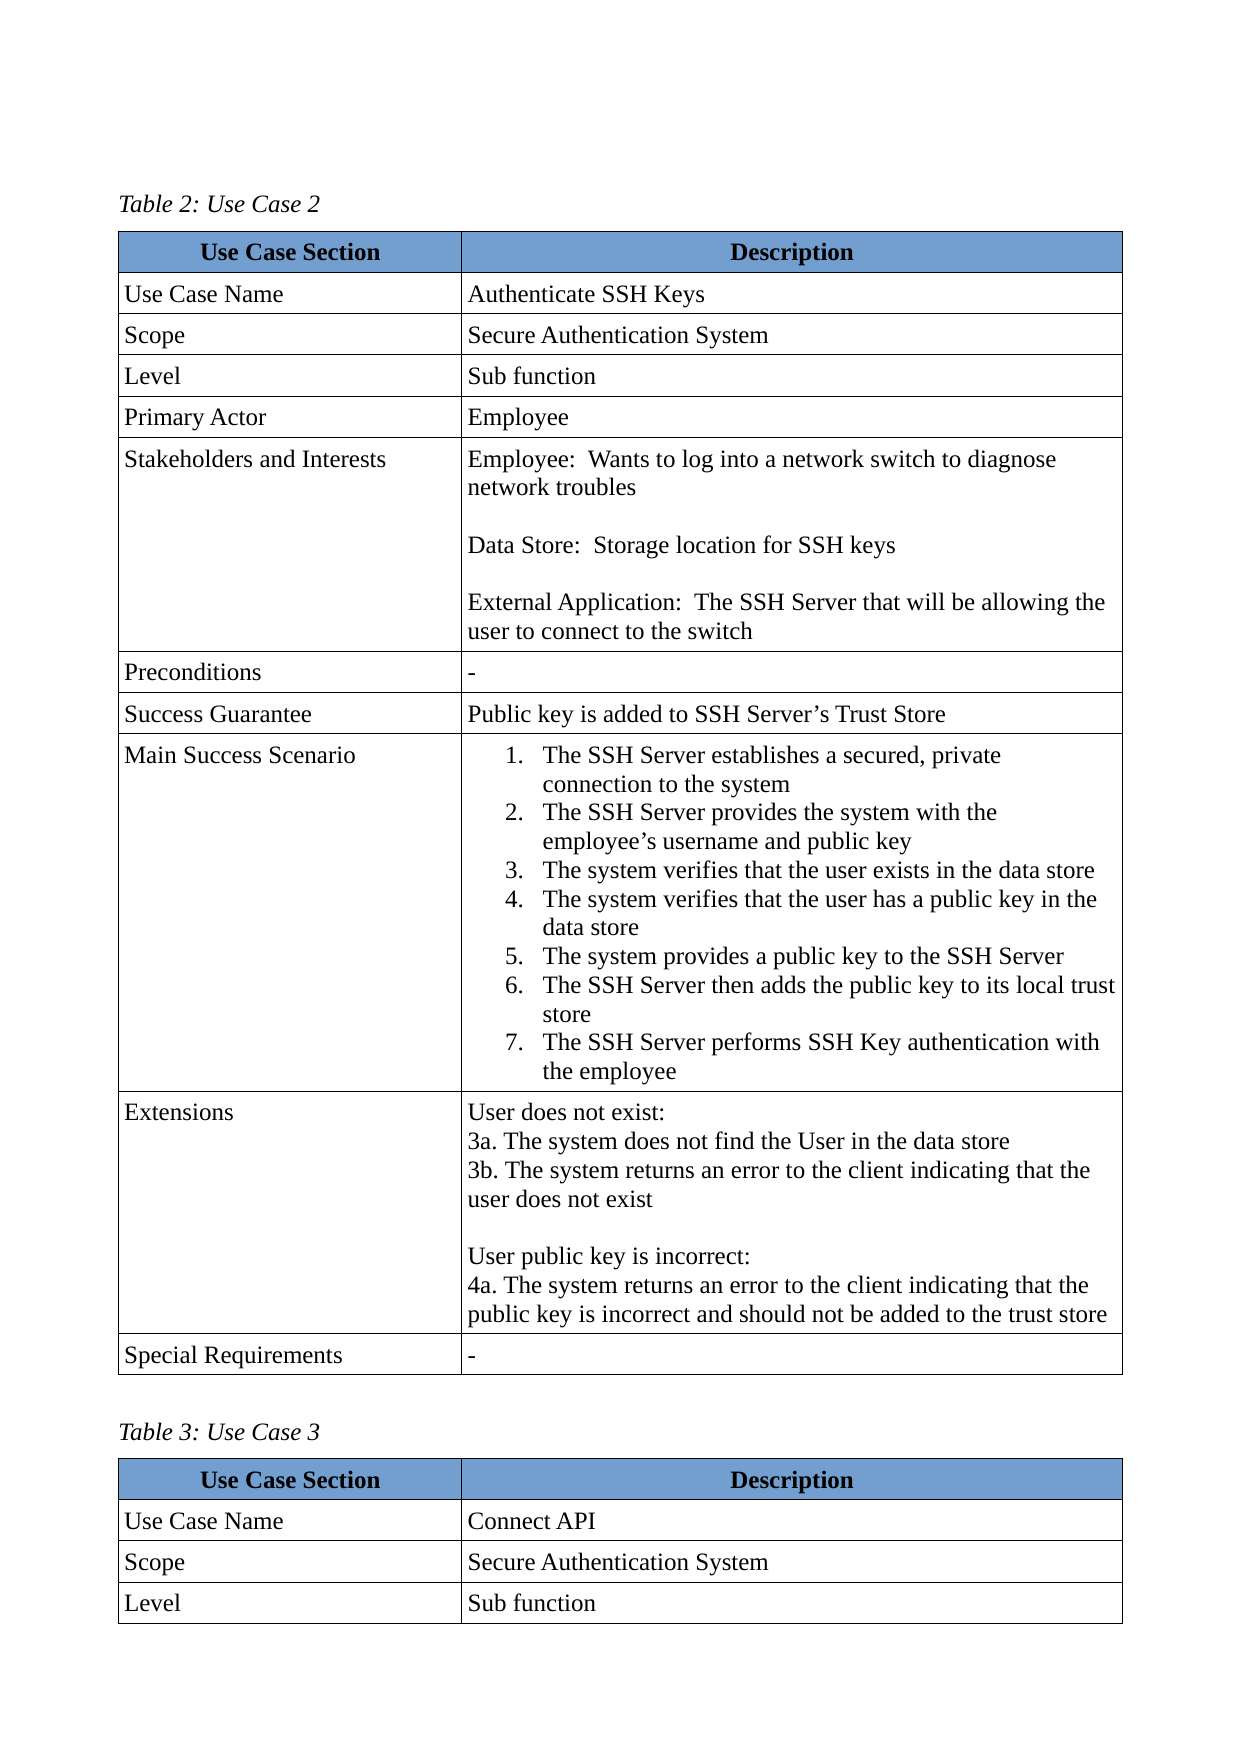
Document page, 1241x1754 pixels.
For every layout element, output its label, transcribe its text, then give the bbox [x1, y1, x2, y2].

table_cell Employee [462, 397, 1122, 437]
table_cell Public key is added to SSH Server’s Trust Store [462, 693, 1122, 733]
table_header Use Case Section [119, 232, 461, 272]
table_cell Use Case Name [119, 1500, 461, 1540]
table_header Description [462, 1459, 1122, 1499]
table_cell Level [119, 1583, 461, 1623]
table_cell Main Success Scenario [119, 734, 461, 1091]
table_cell Level [119, 355, 461, 396]
table_cell - [462, 1334, 1122, 1374]
table_cell Success Guarantee [119, 693, 461, 733]
table_cell Scope [119, 1541, 461, 1582]
table_cell - [462, 652, 1122, 692]
table_cell Special Requirements [119, 1334, 461, 1374]
table_cell Connect API [462, 1500, 1122, 1540]
table_cell Primary Actor [119, 397, 461, 437]
table_cell Secure Authentication System [462, 1541, 1122, 1582]
table_cell The SSH Server establishes a secured, private connection to the system The SSH Server provides the system with the employee’s username and public key The system verifies that the user exists in the data store The system verifies that the user has a public key in the data store The system provides a public key to the SSH Server The SSH Server then adds the public key to its local trust store The SSH Server performs SSH Key authentication with the employee [462, 734, 1122, 1091]
table_cell Authenticate SSH Keys [462, 273, 1122, 313]
table_cell Secure Authentication System [462, 314, 1122, 354]
table_cell Use Case Name [119, 273, 461, 313]
table_cell Scope [119, 314, 461, 354]
table_cell Extensions [119, 1092, 461, 1333]
table_cell Sub function [462, 355, 1122, 396]
table_header Description [462, 232, 1122, 272]
table_header Use Case Section [119, 1459, 461, 1499]
table_cell Sub function [462, 1583, 1122, 1623]
text Table 2: Use Case 2 [118, 189, 1122, 218]
table_cell Preconditions [119, 652, 461, 692]
text Table 3: Use Case 3 [118, 1417, 1122, 1445]
table_cell User does not exist: 3a. The system does not find the User in the data store 3b. The system returns an error to the client indicating that the user does not exist User public key is incorrect: 4a. The system returns an error to the client indicating that the public key is incorrect and should not be added to the trust store [462, 1092, 1122, 1333]
table_cell Employee: Wants to log into a network switch to diagnose network troubles Data Store: Storage location for SSH keys External Application: The SSH Server that will be allowing the user to connect to the switch [462, 438, 1122, 651]
table_cell Stakeholders and Interests [119, 438, 461, 651]
